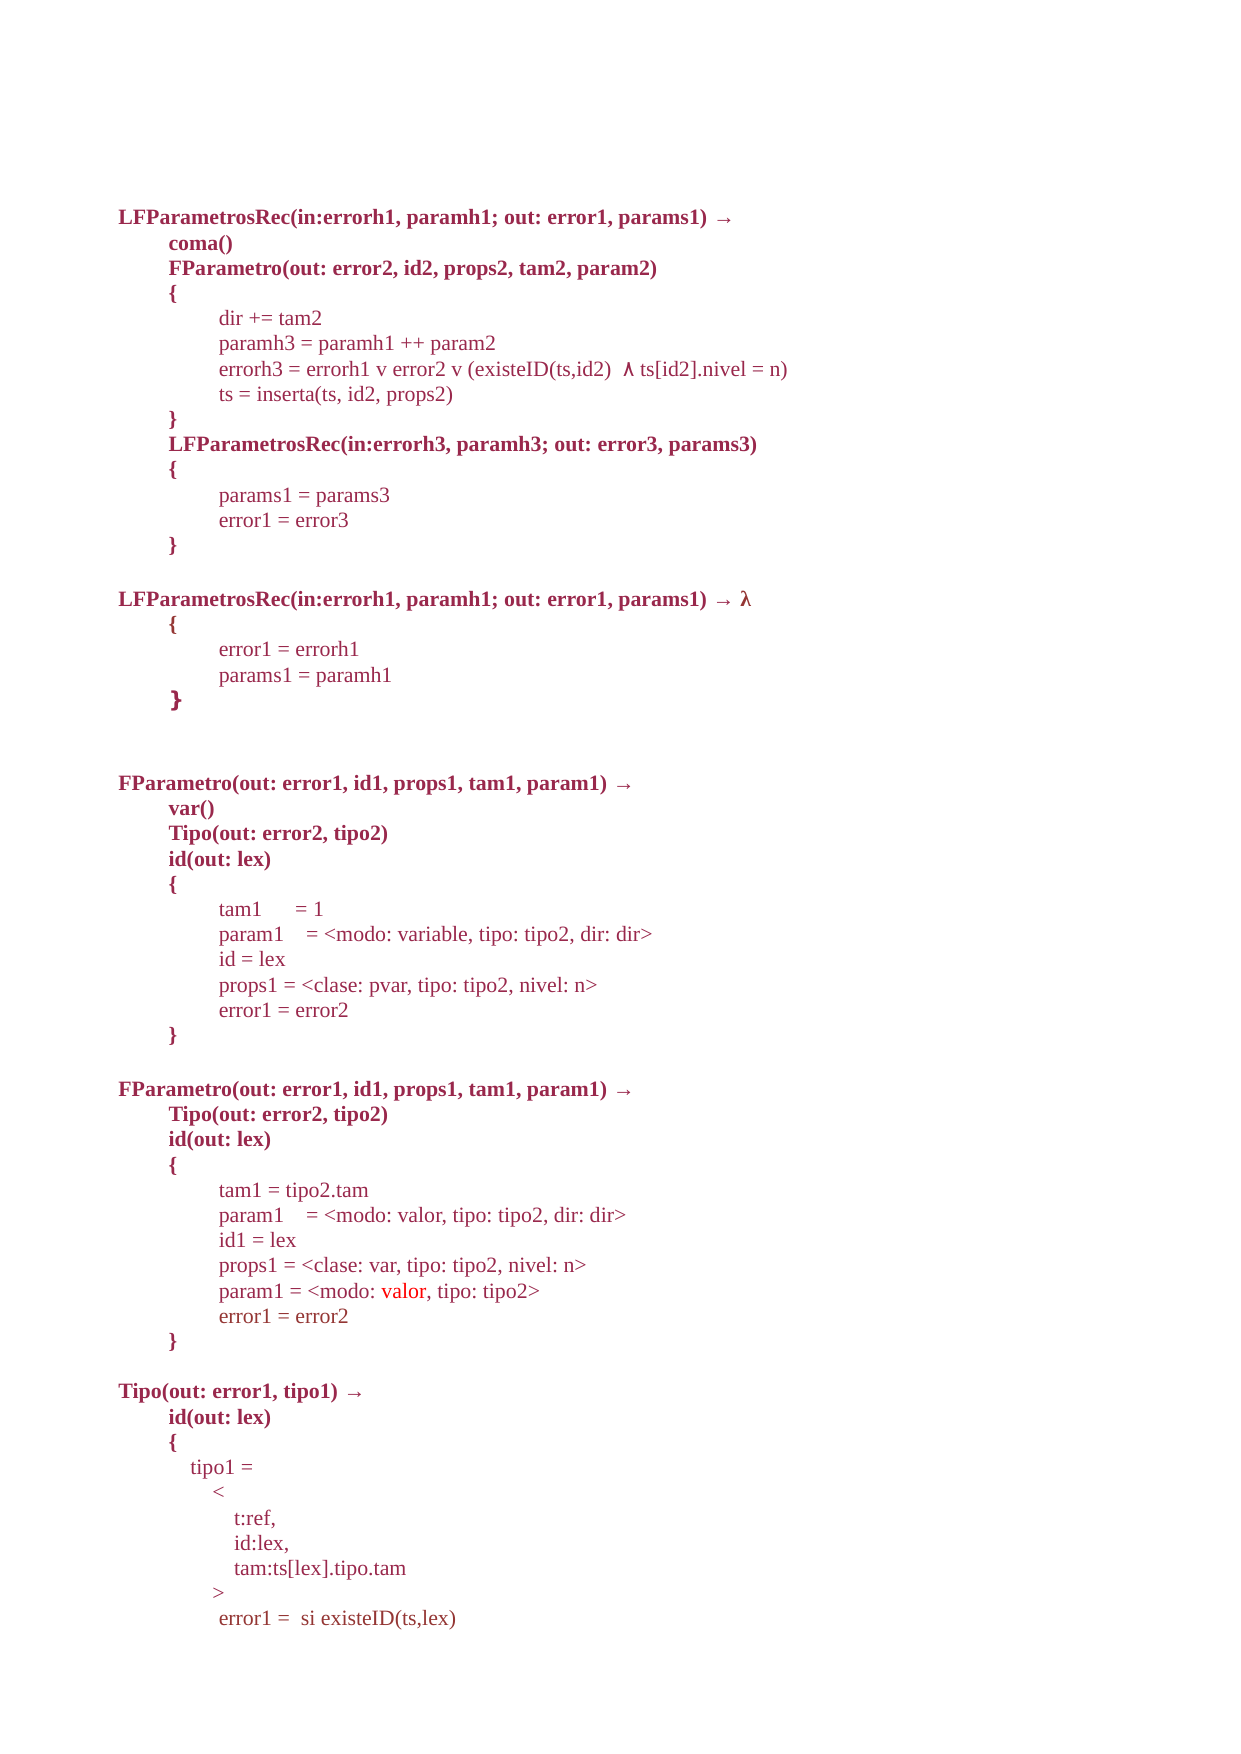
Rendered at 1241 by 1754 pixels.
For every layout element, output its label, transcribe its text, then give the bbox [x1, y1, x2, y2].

text { [168, 871, 1122, 896]
text id(out: lex) [118, 1404, 1122, 1429]
text dir += tam2 [168, 305, 1122, 330]
text > [168, 1580, 1122, 1605]
text id = lex [168, 946, 1122, 972]
text LFParametrosRec(in:errorh1, paramh1; out: error1, params1) → [118, 204, 1122, 229]
text Tipo(out: error2, tipo2) [118, 1101, 1122, 1126]
text params1 = params3 [168, 482, 1122, 507]
text paramh3 = paramh1 ++ param2 [168, 330, 1122, 356]
text Tipo(out: error1, tipo1) → [118, 1378, 1122, 1404]
text Tipo(out: error2, tipo2) [118, 820, 1122, 846]
text tipo1 = [168, 1454, 1122, 1479]
text } [168, 1328, 1122, 1353]
text { [168, 1429, 1122, 1454]
text FParametro(out: error1, id1, props1, tam1, param1) → [118, 1076, 1122, 1101]
text } [168, 687, 1122, 712]
text param1 = <modo: variable, tipo: tipo2, dir: dir> [168, 921, 1122, 946]
text } [168, 1022, 1122, 1047]
text var() [118, 795, 1122, 820]
text param1 = <modo: valor, tipo: tipo2> [168, 1278, 1122, 1303]
text tam:ts[lex].tipo.tam [168, 1555, 1122, 1580]
text { [168, 456, 1122, 482]
text { [168, 1152, 1122, 1177]
text errorh3 = errorh1 v error2 v (existeID(ts,id2) ٨ ts[id2].nivel = n) [168, 356, 1122, 381]
text FParametro(out: error2, id2, props2, tam2, param2) [168, 255, 1122, 280]
text error1 = error2 [168, 1303, 1122, 1328]
text id1 = lex [168, 1227, 1122, 1252]
text < [168, 1479, 1122, 1504]
text id:lex, [168, 1530, 1122, 1555]
text tam1 = 1 [168, 896, 1122, 921]
text props1 = <clase: var, tipo: tipo2, nivel: n> [168, 1252, 1122, 1278]
text ts = inserta(ts, id2, props2) [168, 381, 1122, 406]
text } [168, 532, 1122, 557]
text FParametro(out: error1, id1, props1, tam1, param1) → [118, 770, 1122, 795]
text error1 = error3 [168, 507, 1122, 532]
text LFParametrosRec(in:errorh3, paramh3; out: error3, params3) [168, 431, 1122, 456]
text tam1 = tipo2.tam [168, 1177, 1122, 1202]
text } [168, 406, 1122, 431]
text id(out: lex) [118, 1126, 1122, 1152]
text param1 = <modo: valor, tipo: tipo2, dir: dir> [168, 1202, 1122, 1227]
text params1 = paramh1 [168, 662, 1122, 687]
text { [168, 611, 1122, 636]
text error1 = error2 [168, 997, 1122, 1022]
text LFParametrosRec(in:errorh1, paramh1; out: error1, params1) → λ [118, 586, 1122, 611]
text id(out: lex) [118, 846, 1122, 871]
text coma() [118, 229, 1122, 255]
text props1 = <clase: pvar, tipo: tipo2, nivel: n> [168, 972, 1122, 997]
text { [168, 280, 1122, 305]
text error1 = errorh1 [168, 636, 1122, 662]
text t:ref, [168, 1504, 1122, 1530]
text error1 = si existeID(ts,lex) [168, 1605, 1122, 1631]
